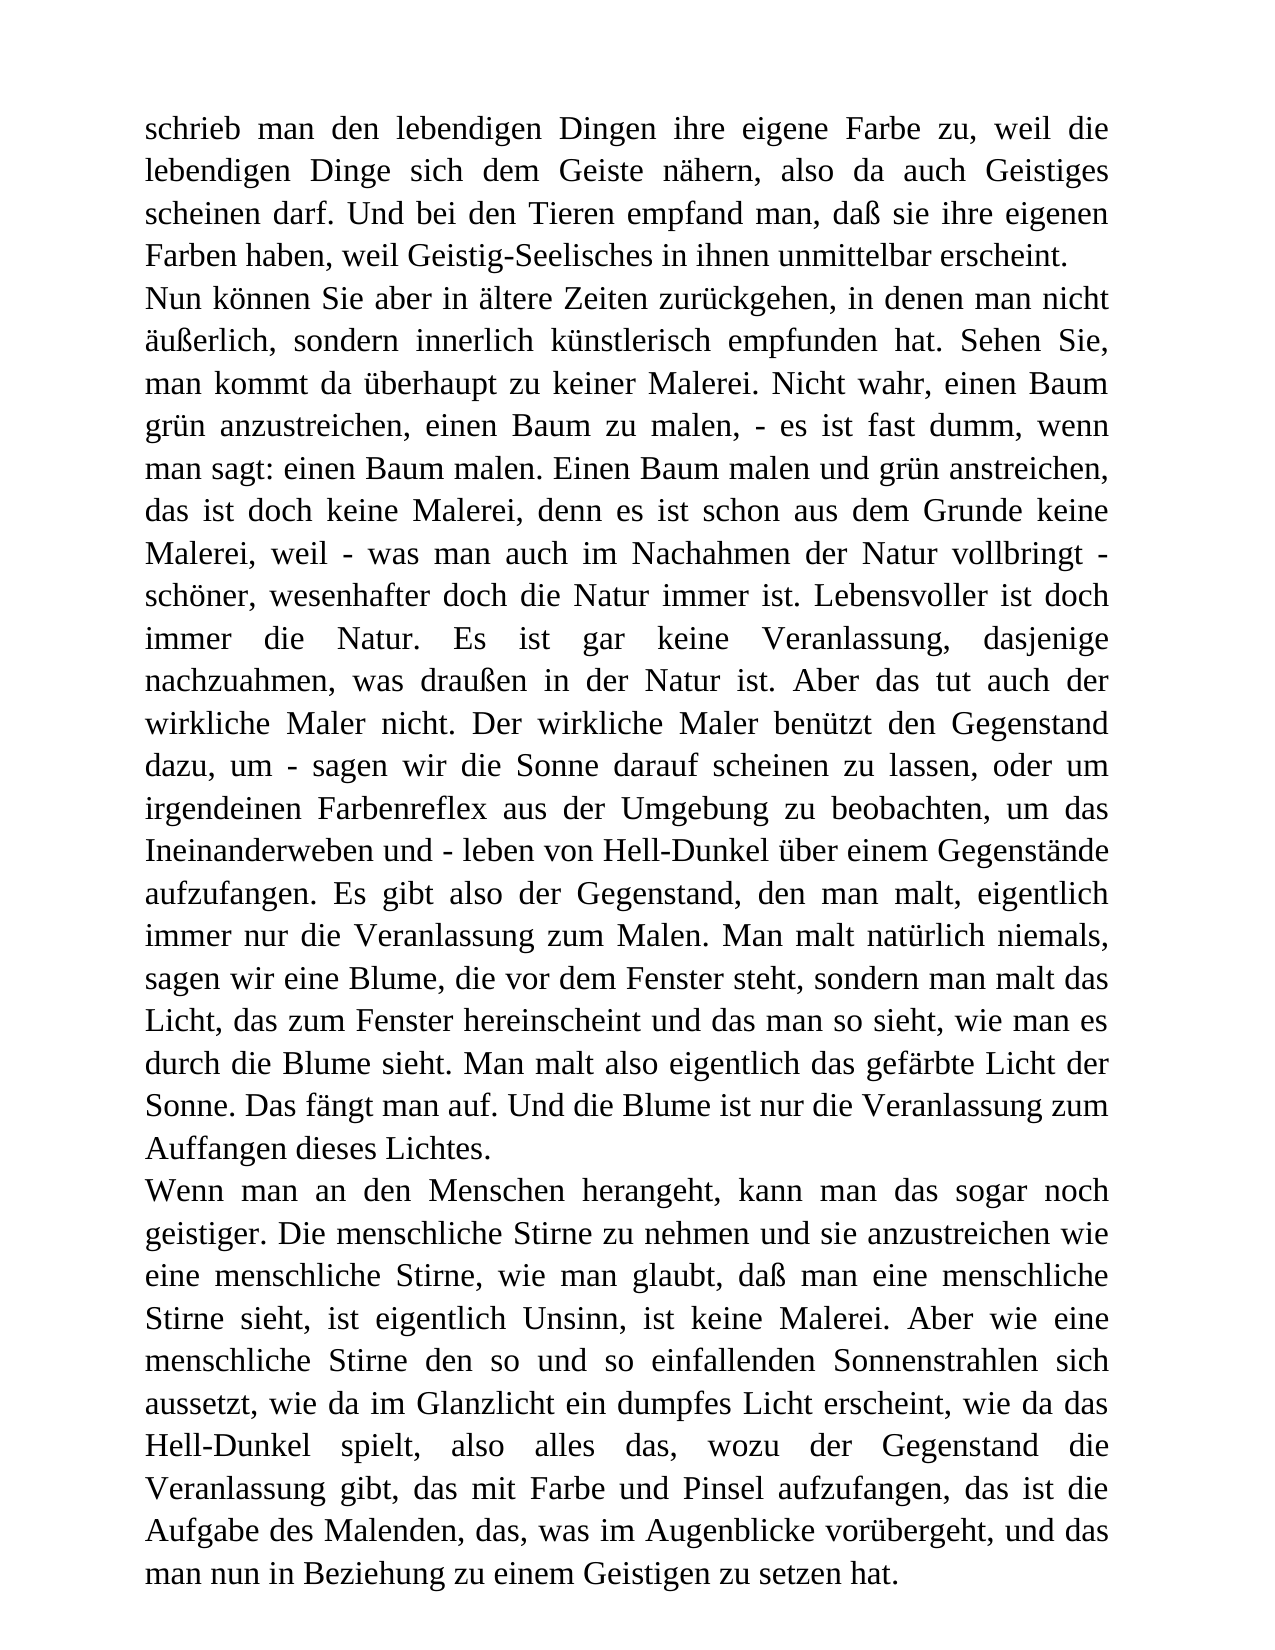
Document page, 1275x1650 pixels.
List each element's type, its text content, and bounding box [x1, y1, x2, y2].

text schrieb man den lebendigen Dingen ihre eigene Farbe zu, weil die lebendigen Dinge sich dem Geiste nähern, also da auch Geistiges scheinen darf. Und bei den Tieren empfand man, daß sie ihre eigenen Farben haben, weil Geistig-Seelisches in ihnen unmittelbar erscheint. [144, 108, 1110, 274]
text Wenn man an den Menschen herangeht, kann man das sogar noch geistiger. Die menschliche Stirne zu nehmen und sie anzustreichen wie eine menschliche Stirne, wie man glaubt, daß man eine menschliche Stirne sieht, ist eigentlich Unsinn, ist keine Malerei. Aber wie eine menschliche Stirne den so und so einfallenden Sonnenstrahlen sich aussetzt, wie da im Glanzlicht ein dumpfes Licht erscheint, wie da das Hell-Dunkel spielt, also alles das, wozu der Gegenstand die Veranlassung gibt, das mit Farbe und Pinsel aufzufangen, das ist die Aufgabe des Malenden, das, was im Augenblicke vorübergeht, und das man nun in Beziehung zu einem Geistigen zu setzen hat. [144, 1171, 1110, 1591]
text Nun können Sie aber in ältere Zeiten zurückgehen, in denen man nicht äußerlich, sondern innerlich künstlerisch empfunden hat. Sehen Sie, man kommt da überhaupt zu keiner Malerei. Nicht wahr, einen Baum grün anzustreichen, einen Baum zu malen, - es ist fast dumm, wenn man sagt: einen Baum malen. Einen Baum malen und grün anstreichen, das ist doch keine Malerei, denn es ist schon aus dem Grunde keine Malerei, weil - was man auch im Nachahmen der Natur vollbringt - schöner, wesenhafter doch die Natur immer ist. Lebensvoller ist doch immer die Natur. Es ist gar keine Veranlassung, dasjenige nachzuahmen, was draußen in der Natur ist. Aber das tut auch der wirkliche Maler nicht. Der wirkliche Maler benützt den Gegenstand dazu, um - sagen wir die Sonne darauf scheinen zu lassen, oder um irgendeinen Farbenreflex aus der Umgebung zu beobachten, um das Ineinanderweben und - leben von Hell-Dunkel über einem Gegenstände aufzufangen. Es gibt also der Gegenstand, den man malt, eigentlich immer nur die Veranlassung zum Malen. Man malt natürlich niemals, sagen wir eine Blume, die vor dem Fenster steht, sondern man malt das Licht, das zum Fenster hereinscheint und das man so sieht, wie man es durch die Blume sieht. Man malt also eigentlich das gefärbte Licht der Sonne. Das fängt man auf. Und die Blume ist nur die Veranlassung zum Auffangen dieses Lichtes. [144, 278, 1110, 1166]
